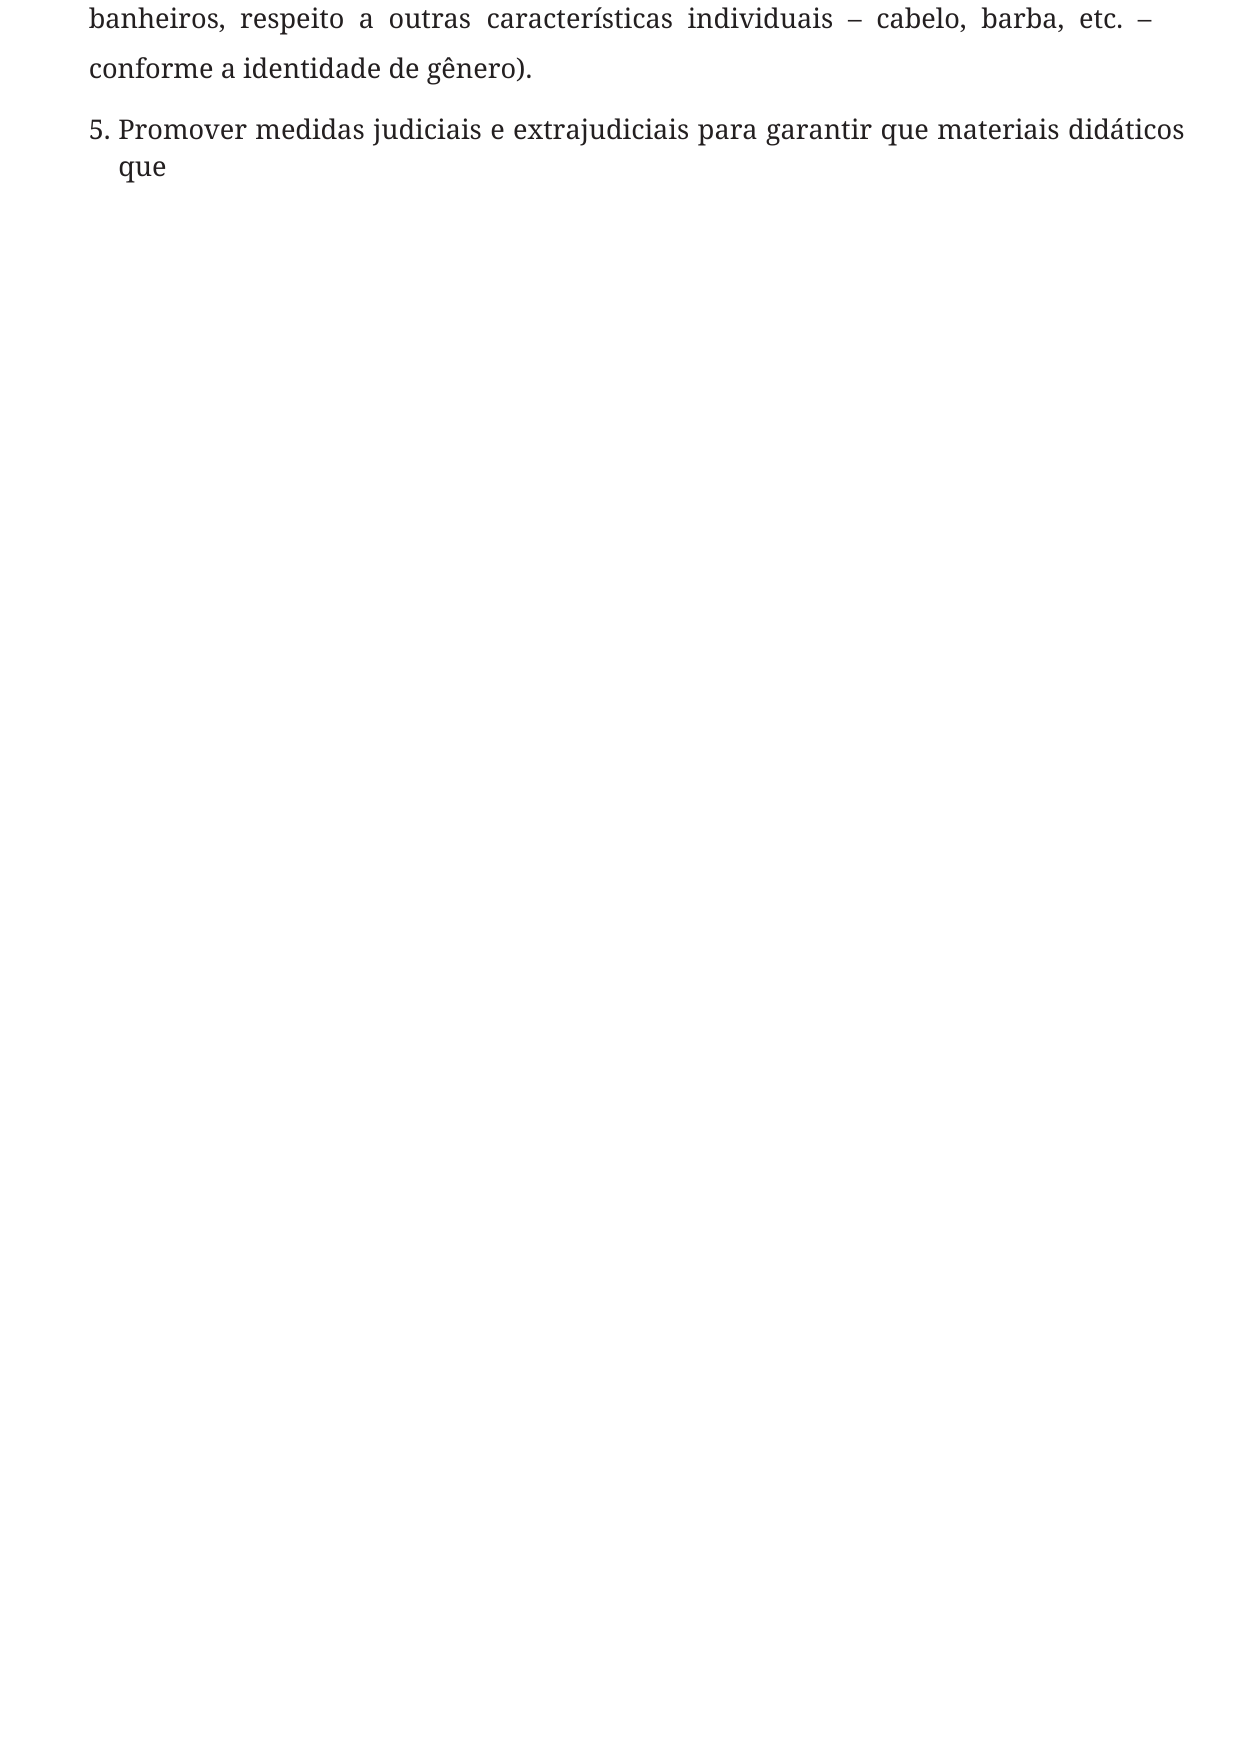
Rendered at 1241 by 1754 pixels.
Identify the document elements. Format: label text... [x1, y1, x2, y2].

list Promover medidas judiciais e extrajudiciais para garantir que materiais didáticos que [88, 110, 1240, 184]
list banheiros, respeito a outras características individuais – cabelo, barba, etc. – conforme a identidade de gênero). [88, 0, 1152, 87]
